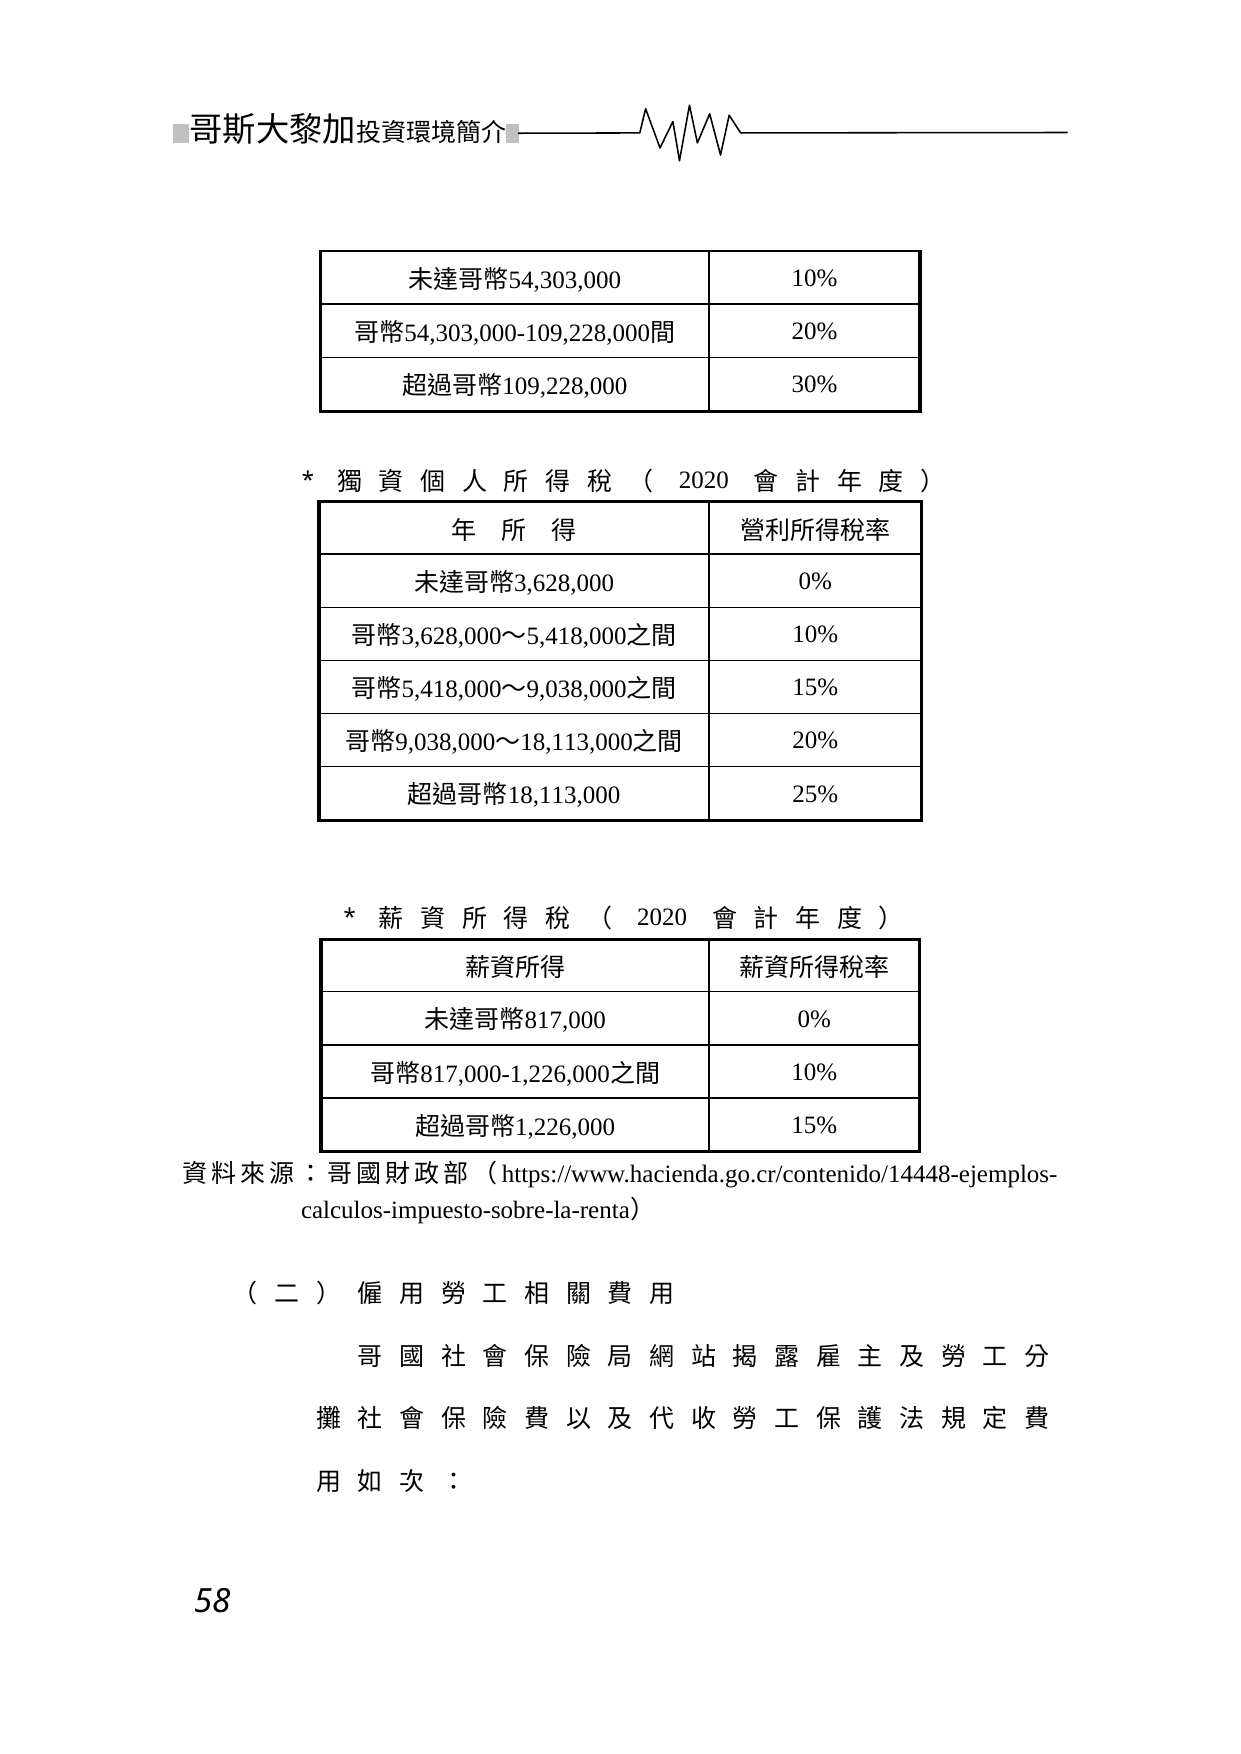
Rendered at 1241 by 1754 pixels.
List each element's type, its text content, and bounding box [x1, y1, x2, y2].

text 資料來源：哥國財政部（https://www.hacienda.go.cr/contenido/14448-ejemplos-calculos-impuesto-sobre-la-renta） [183, 1153, 1058, 1226]
table_header 薪資所得稅率 [710, 941, 918, 991]
table_cell 哥幣9,038,000～18,113,000之間 [321, 714, 708, 766]
text *獨資個人所得稅（2020會計年度） [183, 438, 1058, 500]
table_cell 未達哥幣817,000 [323, 992, 708, 1044]
table_header 薪資所得 [323, 941, 708, 991]
table_cell 哥幣5,418,000～9,038,000之間 [321, 661, 708, 713]
text （二）僱用勞工相關費用 [207, 1250, 1058, 1313]
text 哥國社會保險局網站揭露雇主及勞工分攤社會保險費以及代收勞工保護法規定費用如次： [281, 1313, 1058, 1500]
table_cell 30% [710, 358, 918, 409]
table_header 年 所 得 [321, 503, 708, 553]
table_cell 哥幣817,000-1,226,000之間 [323, 1046, 708, 1097]
table_cell 超過哥幣18,113,000 [321, 767, 708, 819]
table_cell 超過哥幣109,228,000 [322, 358, 708, 409]
table_cell 20% [710, 305, 918, 356]
table_cell 未達哥幣3,628,000 [321, 555, 708, 606]
table_cell 哥幣3,628,000～5,418,000之間 [321, 608, 708, 659]
table_cell 15% [710, 1099, 918, 1150]
table_cell 超過哥幣1,226,000 [323, 1099, 708, 1150]
table_cell 10% [710, 608, 920, 659]
table_cell 10% [710, 1046, 918, 1097]
table_cell 10% [710, 252, 918, 303]
text *薪資所得稅（2020會計年度） [183, 875, 1058, 938]
table_cell 25% [710, 767, 920, 819]
table_cell 0% [710, 992, 918, 1044]
table_cell 0% [710, 555, 920, 606]
table_cell 未達哥幣54,303,000 [322, 252, 708, 303]
table_cell 20% [710, 714, 920, 766]
table_cell 哥幣54,303,000-109,228,000間 [322, 305, 708, 356]
table_header 營利所得稅率 [710, 503, 920, 553]
table_cell 15% [710, 661, 920, 713]
